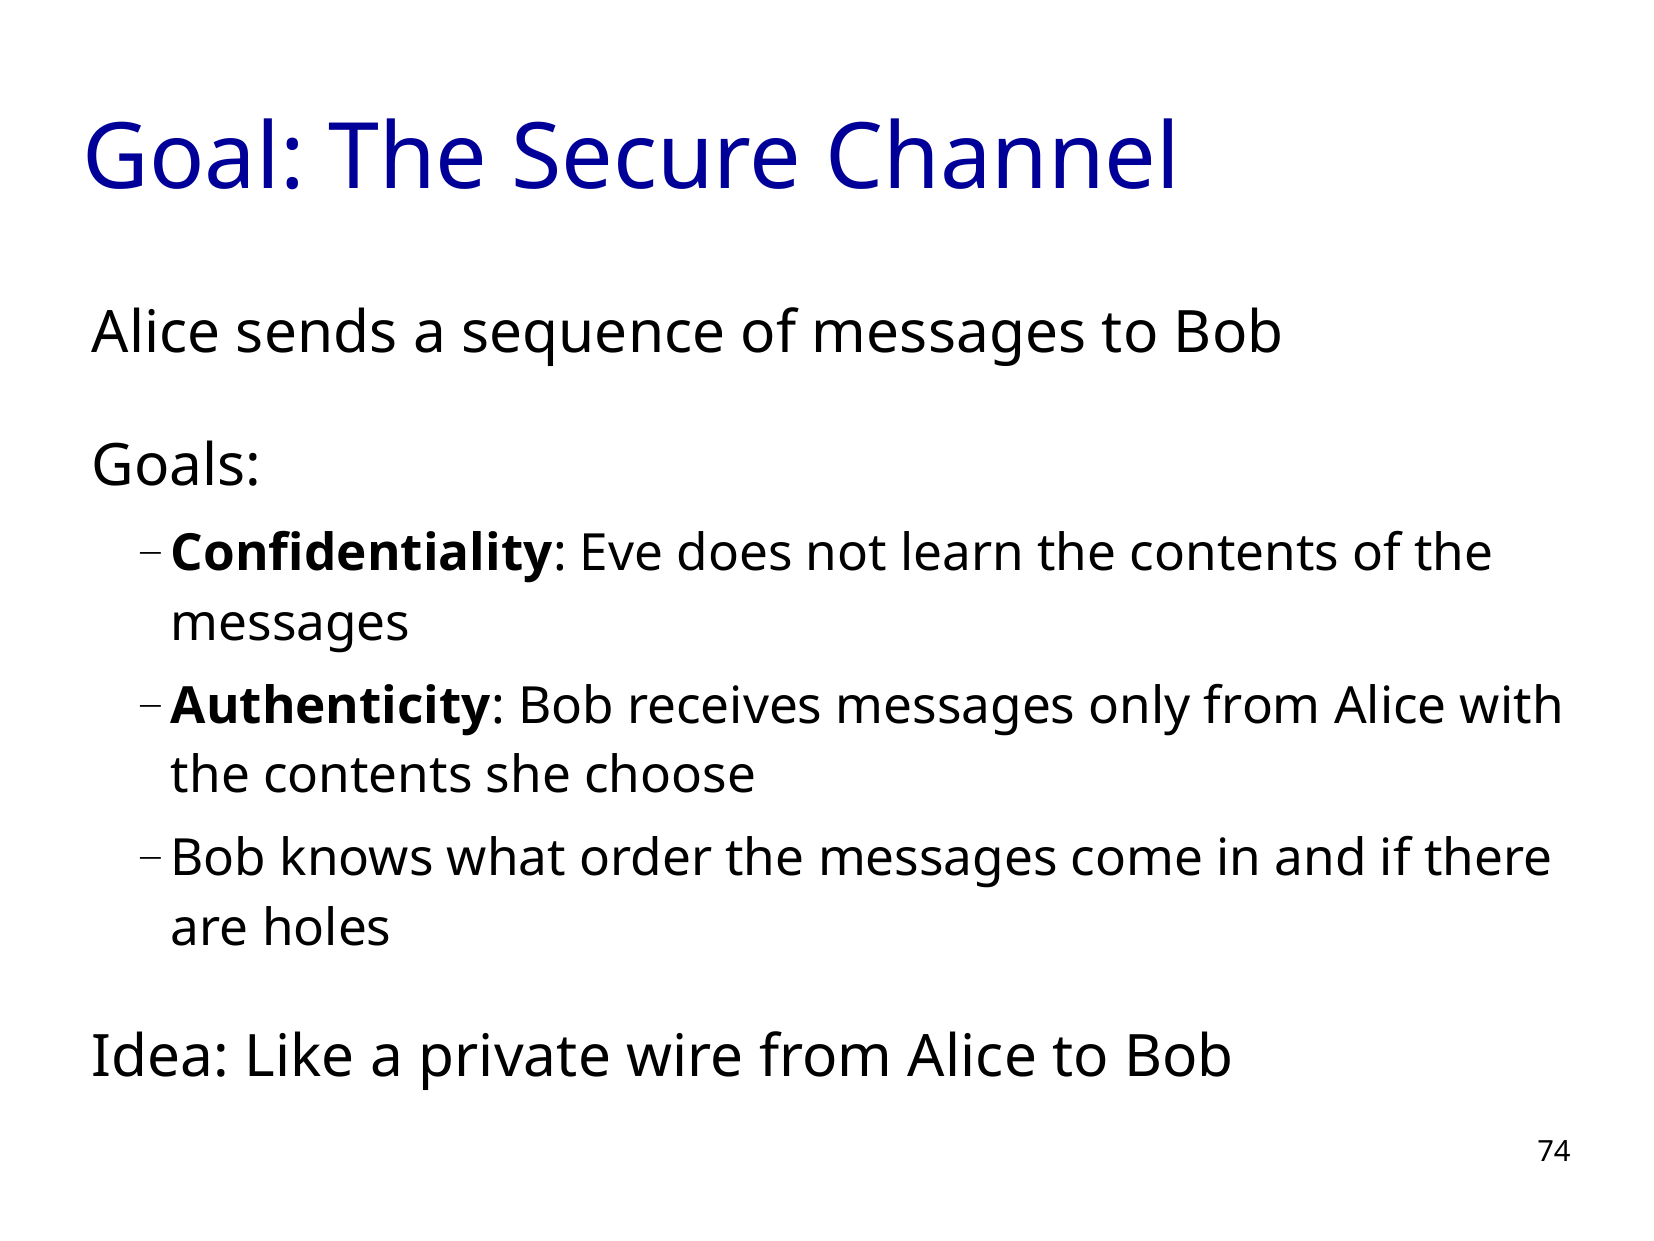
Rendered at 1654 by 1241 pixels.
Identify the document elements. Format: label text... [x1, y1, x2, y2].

list Alice sends a sequence of messages to Bob Goals: Confidentiality: Eve does not learn the contents of the messages Authenticity: Bob receives messages only from Alice with the contents she choose Bob knows what order the messages come in and if there are holes Idea: Like a private wire from Alice to Bob [60, 290, 1571, 1096]
title Goal: The Secure Channel [82, 49, 1571, 257]
